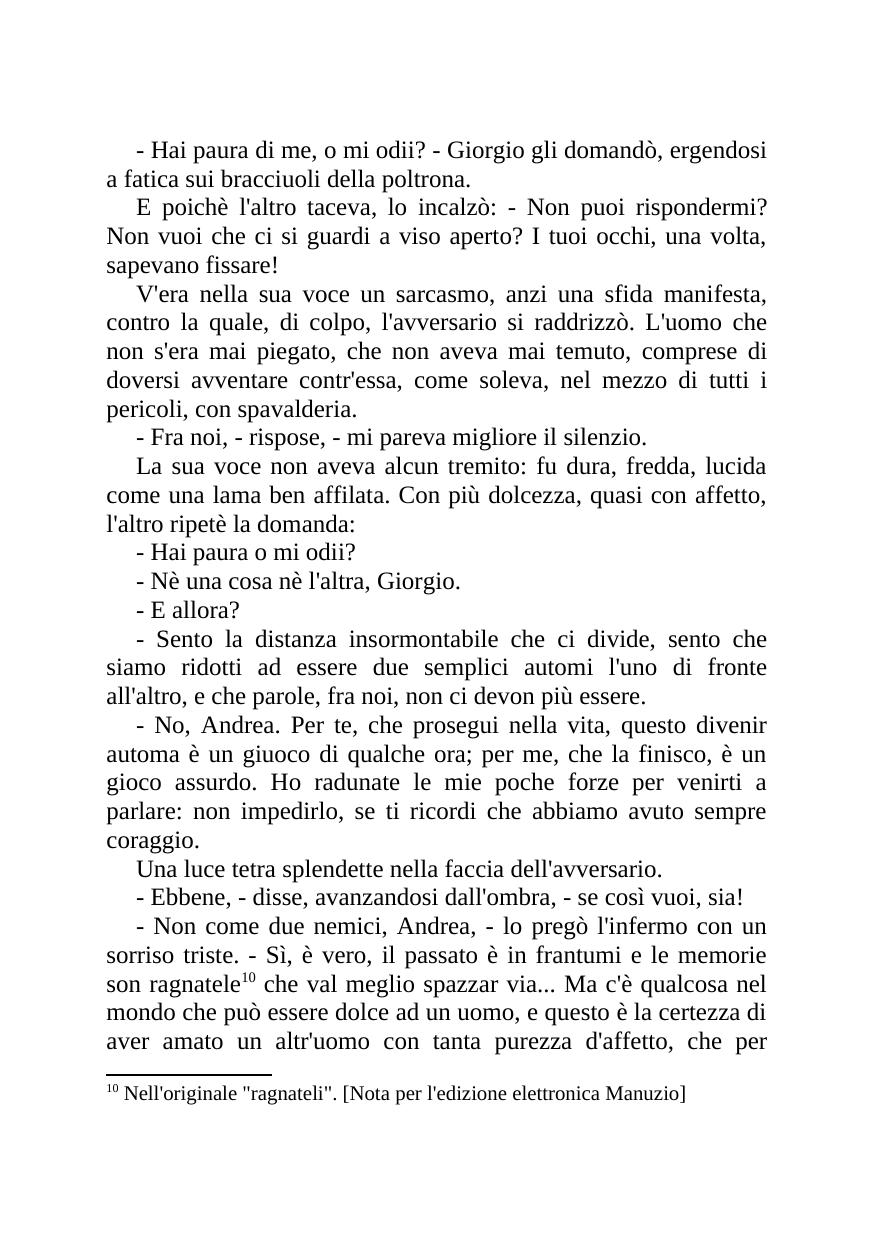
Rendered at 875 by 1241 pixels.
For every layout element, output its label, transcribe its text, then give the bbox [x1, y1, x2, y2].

text - Nè una cosa nè l'altra, Giorgio. [106, 566, 768, 595]
text - Ebbene, - disse, avanzandosi dall'ombra, - se così vuoi, sia! [106, 882, 768, 911]
text - No, Andrea. Per te, che prosegui nella vita, questo divenir automa è un giuoco di qualche ora; per me, che la finisco, è un gioco assurdo. Ho radunate le mie poche forze per venirti a parlare: non impedirlo, se ti ricordi che abbiamo avuto sempre coraggio. [106, 710, 768, 854]
text - Non come due nemici, Andrea, - lo pregò l'infermo con un sorriso triste. - Sì, è vero, il passato è in frantumi e le memorie son ragnatele che val meglio spazzar via... Ma c'è qualcosa nel mondo che può essere dolce ad un uomo, e questo è la certezza di aver amato un altr'uomo con tanta purezza d'affetto, che per [106, 911, 768, 1055]
text E poichè l'altro taceva, lo incalzò: - Non puoi rispondermi? Non vuoi che ci si guardi a viso aperto? I tuoi occhi, una volta, sapevano fissare! [106, 192, 768, 279]
text Una luce tetra splendette nella faccia dell'avversario. [106, 854, 768, 882]
text - Hai paura di me, o mi odii? - Giorgio gli domandò, ergendosi a fatica sui bracciuoli della poltrona. [106, 135, 768, 192]
text - E allora? [106, 595, 768, 624]
text - Sento la distanza insormontabile che ci divide, sento che siamo ridotti ad essere due semplici automi l'uno di fronte all'altro, e che parole, fra noi, non ci devon più essere. [106, 624, 768, 710]
text Nell'originale "ragnateli". [Nota per l'edizione elettronica Manuzio] [106, 1081, 768, 1105]
text - Hai paura o mi odii? [106, 537, 768, 566]
text La sua voce non aveva alcun tremito: fu dura, fredda, lucida come una lama ben affilata. Con più dolcezza, quasi con affetto, l'altro ripetè la domanda: [106, 451, 768, 537]
text V'era nella sua voce un sarcasmo, anzi una sfida manifesta, contro la quale, di colpo, l'avversario si raddrizzò. L'uomo che non s'era mai piegato, che non aveva mai temuto, comprese di doversi avventare contr'essa, come soleva, nel mezzo di tutti i pericoli, con spavalderia. [106, 279, 768, 422]
text - Fra noi, - rispose, - mi pareva migliore il silenzio. [106, 422, 768, 451]
